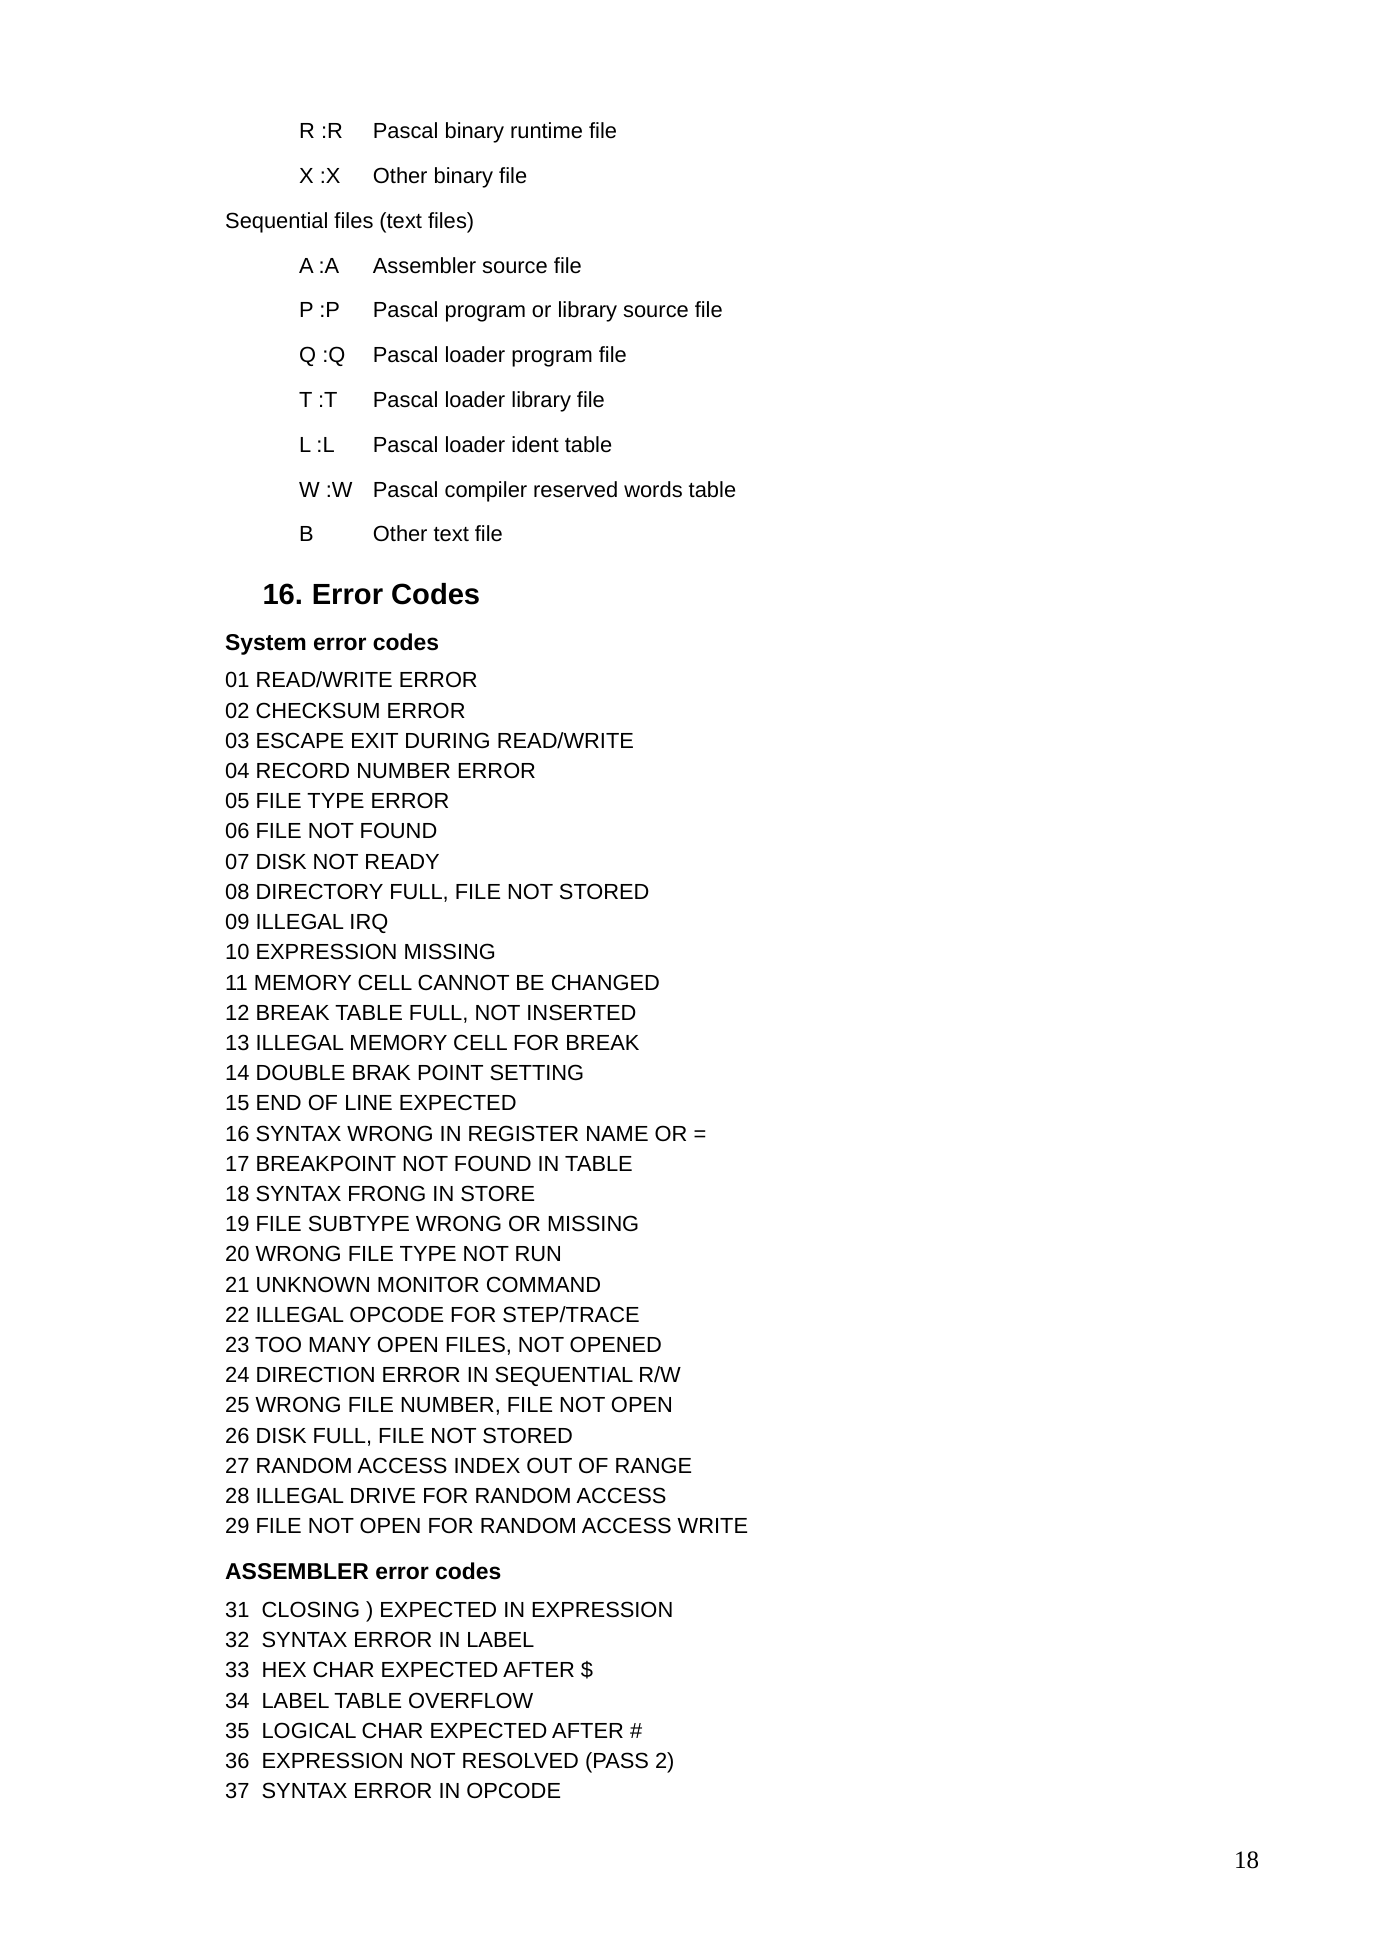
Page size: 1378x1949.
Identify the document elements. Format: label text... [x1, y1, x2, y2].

text 31 CLOSING ) EXPECTED IN EXPRESSION 32 SYNTAX ERROR IN LABEL 33 HEX CHAR EXPECTED AFTER $ 34 LABEL TABLE OVERFLOW 35 LOGICAL CHAR EXPECTED AFTER # 36 EXPRESSION NOT RESOLVED (PASS 2) 37 SYNTAX ERROR IN OPCODE [225, 1597, 1259, 1803]
text P :P Pascal program or library source file [225, 297, 1259, 322]
text W :W Pascal compiler reserved words table [225, 476, 1259, 502]
subtitle Error Codes [262, 577, 1259, 611]
text 01 READ/WRITE ERROR 02 CHECKSUM ERROR 03 ESCAPE EXIT DURING READ/WRITE 04 RECORD NUMBER ERROR 05 FILE TYPE ERROR 06 FILE NOT FOUND 07 DISK NOT READY 08 DIRECTORY FULL, FILE NOT STORED 09 ILLEGAL IRQ 10 EXPRESSION MISSING 11 MEMORY CELL CANNOT BE CHANGED 12 BREAK TABLE FULL, NOT INSERTED 13 ILLEGAL MEMORY CELL FOR BREAK 14 DOUBLE BRAK POINT SETTING 15 END OF LINE EXPECTED 16 SYNTAX WRONG IN REGISTER NAME OR = 17 BREAKPOINT NOT FOUND IN TABLE 18 SYNTAX FRONG IN STORE 19 FILE SUBTYPE WRONG OR MISSING 20 WRONG FILE TYPE NOT RUN 21 UNKNOWN MONITOR COMMAND 22 ILLEGAL OPCODE FOR STEP/TRACE 23 TOO MANY OPEN FILES, NOT OPENED 24 DIRECTION ERROR IN SEQUENTIAL R/W 25 WRONG FILE NUMBER, FILE NOT OPEN 26 DISK FULL, FILE NOT STORED 27 RANDOM ACCESS INDEX OUT OF RANGE 28 ILLEGAL DRIVE FOR RANDOM ACCESS 29 FILE NOT OPEN FOR RANDOM ACCESS WRITE [225, 667, 1259, 1538]
text Sequential files (text files) [225, 208, 1259, 233]
text B Other text file [225, 521, 1259, 546]
text L :L Pascal loader ident table [225, 432, 1259, 457]
subtitle System error codes [225, 628, 1259, 655]
text A :A Assembler source file [225, 252, 1259, 278]
subtitle ASSEMBLER error codes [225, 1558, 1259, 1584]
text X :X Other binary file [225, 163, 1259, 188]
text R :R Pascal binary runtime file [225, 118, 1259, 143]
text Q :Q Pascal loader program file [225, 342, 1259, 367]
text T :T Pascal loader library file [225, 387, 1259, 412]
